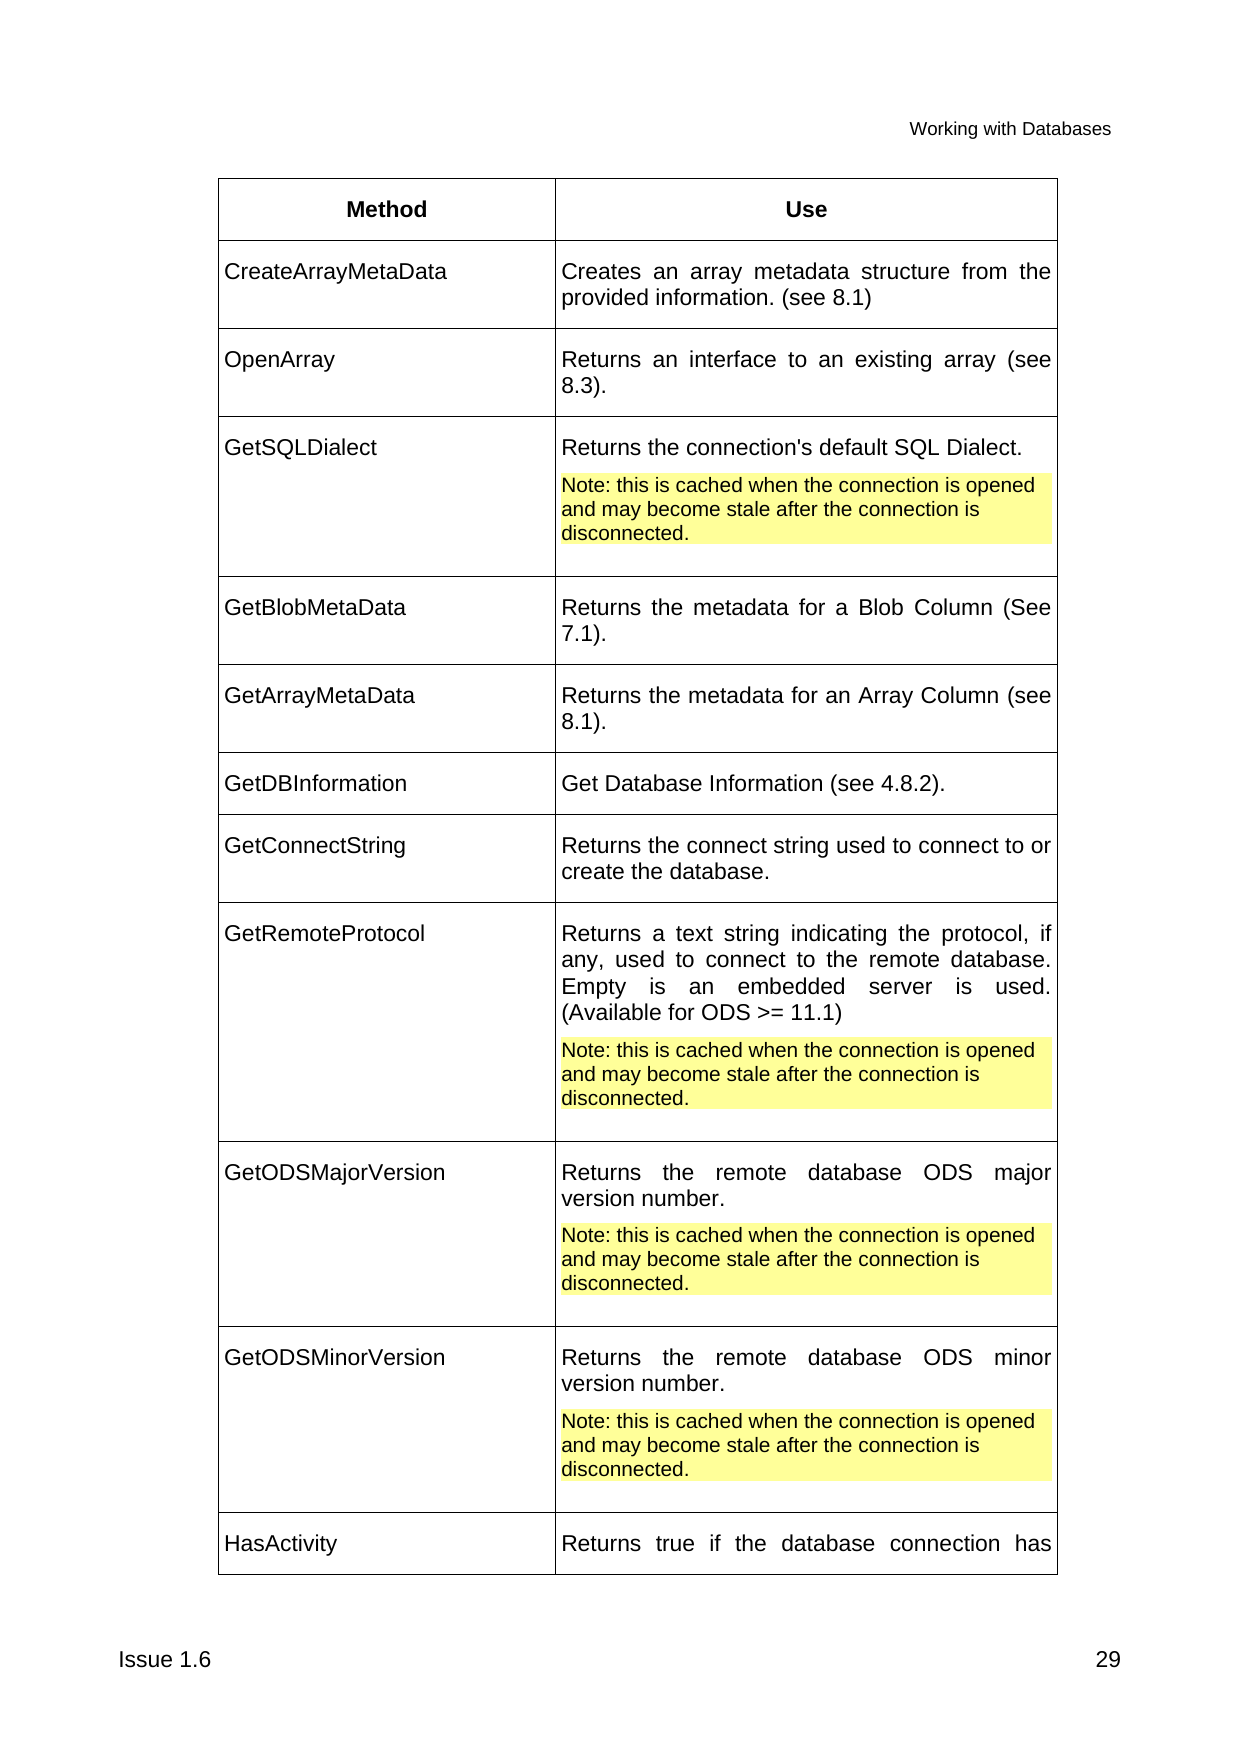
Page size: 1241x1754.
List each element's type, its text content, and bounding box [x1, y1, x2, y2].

table_cell GetConnectString [219, 815, 555, 902]
table_cell Creates an array metadata structure from the provided information. (see 8.1) [556, 241, 1057, 328]
table_cell GetRemoteProtocol [219, 903, 555, 1141]
table_cell Returns the connect string used to connect to or create the database. [556, 815, 1057, 902]
table_cell GetODSMajorVersion [219, 1142, 555, 1326]
table_cell CreateArrayMetaData [219, 241, 555, 328]
table_cell Returns the remote database ODS major version number. Note: this is cached when the connection is opened and may become stale after the connection is disconnected. [556, 1142, 1057, 1326]
table_header Use [556, 179, 1057, 240]
table_cell OpenArray [219, 329, 555, 416]
table_cell GetBlobMetaData [219, 577, 555, 664]
table_cell Returns the connection's default SQL Dialect. Note: this is cached when the connection is opened and may become stale after the connection is disconnected. [556, 417, 1057, 576]
table_cell Returns the remote database ODS minor version number. Note: this is cached when the connection is opened and may become stale after the connection is disconnected. [556, 1327, 1057, 1512]
table_header Method [219, 179, 555, 240]
table_cell GetArrayMetaData [219, 665, 555, 752]
table_cell Get Database Information (see 4.8.2). [556, 753, 1057, 814]
table_cell Returns an interface to an existing array (see 8.3). [556, 329, 1057, 416]
table_cell GetODSMinorVersion [219, 1327, 555, 1512]
table_cell Returns a text string indicating the protocol, if any, used to connect to the remote database. Empty is an embedded server is used. (Available for ODS >= 11.1) Note: this is cached when the connection is opened and may become stale after the connection is disconnected. [556, 903, 1057, 1141]
table_cell GetDBInformation [219, 753, 555, 814]
table_cell Returns the metadata for a Blob Column (See 7.1). [556, 577, 1057, 664]
table_cell Returns the metadata for an Array Column (see 8.1). [556, 665, 1057, 752]
table_cell Returns true if the database connection has [556, 1513, 1057, 1574]
table_cell HasActivity [219, 1513, 555, 1574]
table_cell GetSQLDialect [219, 417, 555, 576]
